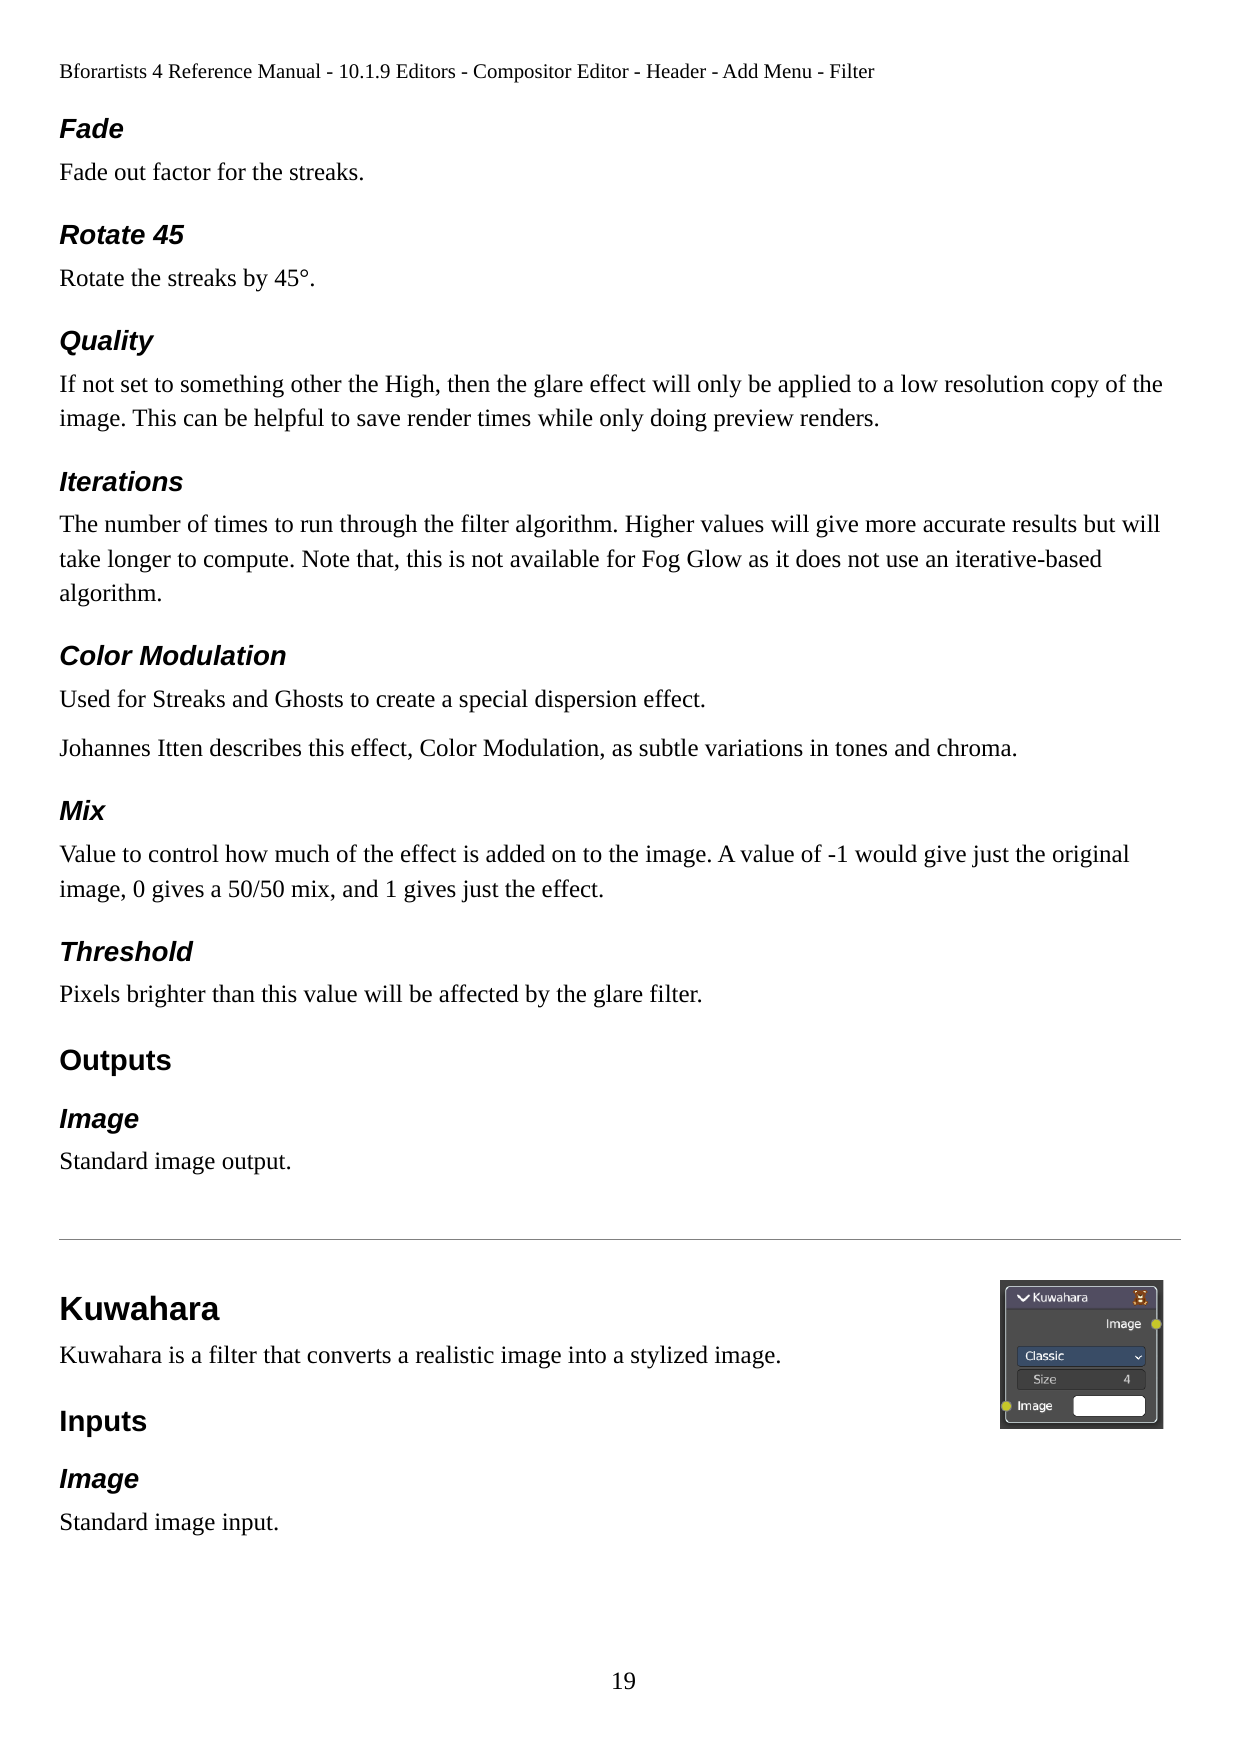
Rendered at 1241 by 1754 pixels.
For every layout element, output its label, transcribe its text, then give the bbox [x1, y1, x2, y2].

text Rotate the streaks by 45°. [59, 263, 1181, 292]
text Standard image input. [59, 1507, 1181, 1536]
subtitle Image [59, 1102, 1181, 1134]
subtitle Color Modulation [59, 640, 1181, 672]
subtitle Threshold [59, 935, 1181, 967]
text Used for Streaks and Ghosts to create a special dispersion effect. [59, 684, 1181, 713]
subtitle Inputs [59, 1404, 1181, 1438]
subtitle Quality [59, 324, 1181, 356]
subtitle Fade [59, 113, 1181, 144]
text Fade out factor for the streaks. [59, 157, 1181, 186]
subtitle Kuwahara [59, 1289, 1000, 1328]
picture [1000, 1280, 1164, 1429]
text Pixels brighter than this value will be affected by the glare filter. [59, 979, 1181, 1008]
subtitle Rotate 45 [59, 218, 1181, 250]
subtitle [1164, 1289, 1181, 1328]
subtitle Image [59, 1463, 1181, 1494]
text Kuwahara is a filter that converts a realistic image into a stylized image. [59, 1340, 1000, 1369]
subtitle Iterations [59, 465, 1181, 497]
text Johannes Itten describes this effect, Color Modulation, as subtle variations in tones and chroma. [59, 733, 1181, 762]
text The number of times to run through the filter algorithm. Higher values will give more accurate results but will take longer to compute. Note that, this is not available for Fog Glow as it does not use an iterative-based algorithm. [59, 509, 1181, 607]
text If not set to something other the High, then the glare effect will only be applied to a low resolution copy of the image. This can be helpful to save render times while only doing preview renders. [59, 369, 1181, 432]
text Value to control how much of the effect is added on to the image. A value of -1 would give just the original image, 0 gives a 50/50 mix, and 1 gives just the effect. [59, 839, 1181, 902]
subtitle Mix [59, 795, 1181, 827]
subtitle Outputs [59, 1043, 1181, 1077]
text Standard image output. [59, 1146, 1181, 1175]
